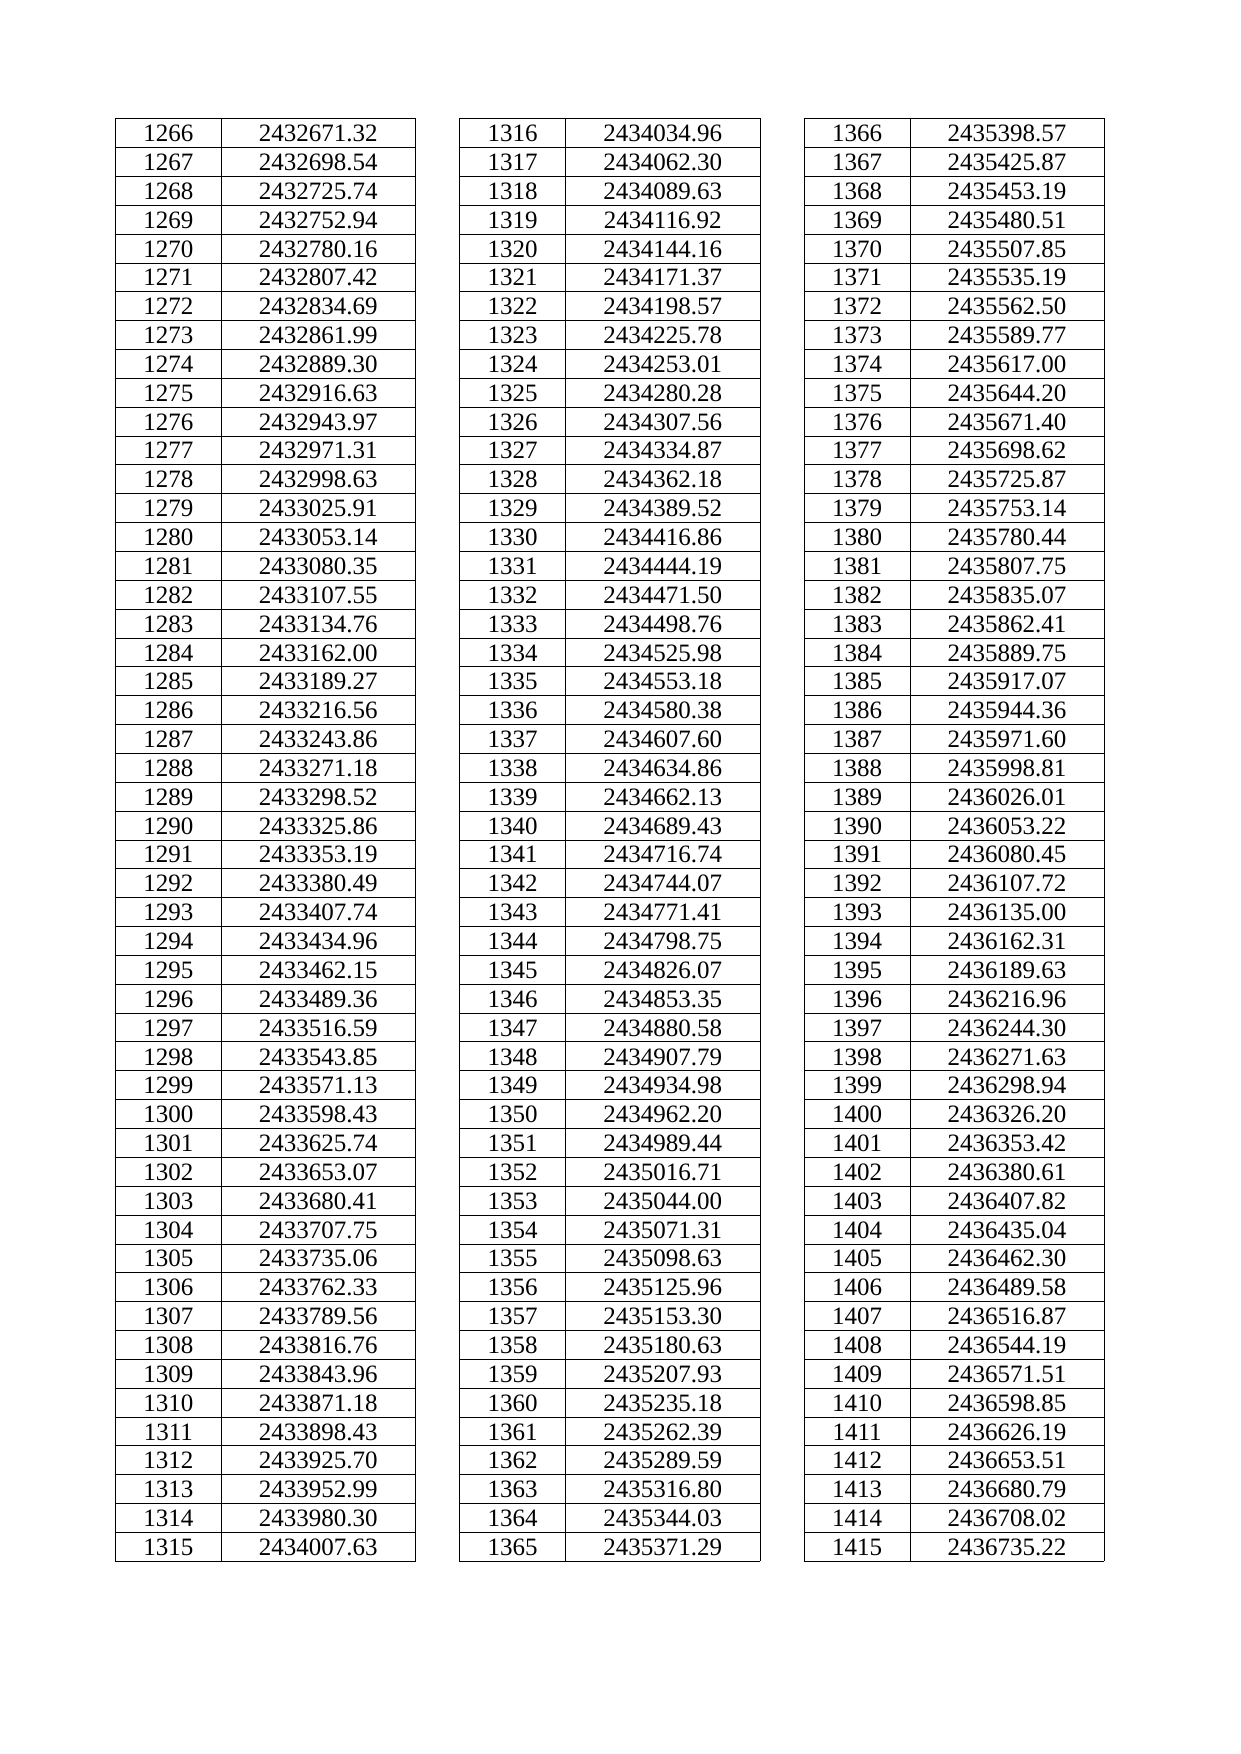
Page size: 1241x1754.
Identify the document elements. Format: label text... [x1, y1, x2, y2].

table_cell 1284 [116, 639, 221, 666]
table_cell 1395 [805, 956, 910, 984]
table_cell 2432943.97 [222, 408, 415, 436]
table_cell 2436298.94 [911, 1071, 1104, 1099]
table_cell 1290 [116, 812, 221, 839]
table_cell 1344 [460, 927, 565, 955]
table_cell 2433080.35 [222, 552, 415, 580]
table_cell 1296 [116, 985, 221, 1013]
table_cell 2432861.99 [222, 321, 415, 349]
table_cell 1291 [116, 841, 221, 868]
table_cell 2435044.00 [566, 1187, 760, 1214]
table_cell 1289 [116, 783, 221, 811]
table_cell 1380 [805, 523, 910, 551]
table_cell 2436053.22 [911, 812, 1104, 839]
table_cell 1388 [805, 754, 910, 782]
table_cell 2435016.71 [566, 1158, 760, 1186]
table_cell 2434116.92 [566, 206, 760, 233]
table_cell 1375 [805, 379, 910, 407]
table_cell 1282 [116, 581, 221, 609]
table_cell 1389 [805, 783, 910, 811]
table_cell 2434934.98 [566, 1071, 760, 1099]
table_cell 2434907.79 [566, 1042, 760, 1070]
table_cell 2435262.39 [566, 1418, 760, 1445]
table_cell 2435398.57 [911, 119, 1104, 147]
table_cell 1373 [805, 321, 910, 349]
table_cell 1330 [460, 523, 565, 551]
table_cell 1316 [460, 119, 565, 147]
table_cell 2435180.63 [566, 1331, 760, 1359]
table_cell 1386 [805, 696, 910, 724]
table_cell 2434798.75 [566, 927, 760, 955]
table_cell 1346 [460, 985, 565, 1013]
table_cell 1314 [116, 1504, 221, 1532]
table_cell 1381 [805, 552, 910, 580]
table_cell 1299 [116, 1071, 221, 1099]
table_cell 2436708.02 [911, 1504, 1104, 1532]
table_cell 2435835.07 [911, 581, 1104, 609]
table_cell 2435944.36 [911, 696, 1104, 724]
table_cell 2433407.74 [222, 898, 415, 926]
table_cell 2436489.58 [911, 1273, 1104, 1301]
table_cell 2433898.43 [222, 1418, 415, 1445]
table_cell 2436735.22 [911, 1533, 1104, 1561]
table_cell 2435998.81 [911, 754, 1104, 782]
table_cell 1402 [805, 1158, 910, 1186]
table_cell 1378 [805, 465, 910, 493]
table_cell 2434826.07 [566, 956, 760, 984]
table_cell 1403 [805, 1187, 910, 1214]
table_cell 1335 [460, 667, 565, 695]
table_cell 1307 [116, 1302, 221, 1330]
table_cell 2435807.75 [911, 552, 1104, 580]
table_cell 2433653.07 [222, 1158, 415, 1186]
table_cell 2434525.98 [566, 639, 760, 666]
table_cell 1303 [116, 1187, 221, 1214]
table_cell 1280 [116, 523, 221, 551]
table_cell 2436598.85 [911, 1389, 1104, 1417]
table_cell 2435562.50 [911, 292, 1104, 320]
table_cell 1364 [460, 1504, 565, 1532]
table_cell 2434198.57 [566, 292, 760, 320]
table_cell 1390 [805, 812, 910, 839]
table_cell 1404 [805, 1216, 910, 1243]
table_cell 2434853.35 [566, 985, 760, 1013]
table_cell 2434498.76 [566, 610, 760, 637]
table_cell 1366 [805, 119, 910, 147]
table_cell 2434607.60 [566, 725, 760, 753]
table_cell 1401 [805, 1129, 910, 1157]
table_cell 2436216.96 [911, 985, 1104, 1013]
table_cell 1349 [460, 1071, 565, 1099]
table_cell 2433271.18 [222, 754, 415, 782]
table_cell 2434962.20 [566, 1100, 760, 1128]
table_cell 1348 [460, 1042, 565, 1070]
table_cell 2435671.40 [911, 408, 1104, 436]
table_cell 2433462.15 [222, 956, 415, 984]
table_cell 2435862.41 [911, 610, 1104, 637]
table_cell 2433816.76 [222, 1331, 415, 1359]
table_cell 2434034.96 [566, 119, 760, 147]
table_cell 1370 [805, 235, 910, 262]
table_cell 2435971.60 [911, 725, 1104, 753]
table_cell 1407 [805, 1302, 910, 1330]
table_cell 2435889.75 [911, 639, 1104, 666]
table_cell 2433025.91 [222, 494, 415, 522]
table_cell 1281 [116, 552, 221, 580]
table_cell 1360 [460, 1389, 565, 1417]
table_cell 1273 [116, 321, 221, 349]
table_cell 1345 [460, 956, 565, 984]
table_cell 1353 [460, 1187, 565, 1214]
table_cell 1339 [460, 783, 565, 811]
table_cell 1334 [460, 639, 565, 666]
table_cell 1398 [805, 1042, 910, 1070]
table_cell 1355 [460, 1245, 565, 1272]
table_cell 2434144.16 [566, 235, 760, 262]
table_cell 2436189.63 [911, 956, 1104, 984]
table_cell 2435289.59 [566, 1446, 760, 1474]
table_cell 1358 [460, 1331, 565, 1359]
table_cell 2433680.41 [222, 1187, 415, 1214]
table_cell 1272 [116, 292, 221, 320]
table_cell 1384 [805, 639, 910, 666]
table_cell 2433871.18 [222, 1389, 415, 1417]
table_cell 1285 [116, 667, 221, 695]
table_cell 2436571.51 [911, 1360, 1104, 1388]
table_cell 1323 [460, 321, 565, 349]
table_cell 2433707.75 [222, 1216, 415, 1243]
table_cell 2434716.74 [566, 841, 760, 868]
table_cell 2435617.00 [911, 350, 1104, 378]
table_cell 2434416.86 [566, 523, 760, 551]
table_cell 1286 [116, 696, 221, 724]
table_cell 2434662.13 [566, 783, 760, 811]
table_cell 2434880.58 [566, 1014, 760, 1041]
table_cell 1411 [805, 1418, 910, 1445]
table_cell 2433516.59 [222, 1014, 415, 1041]
table_cell 1394 [805, 927, 910, 955]
table_cell 1327 [460, 437, 565, 464]
table_cell 1383 [805, 610, 910, 637]
table_cell 1302 [116, 1158, 221, 1186]
table_cell 1396 [805, 985, 910, 1013]
table_cell 2433434.96 [222, 927, 415, 955]
table_cell 2433952.99 [222, 1475, 415, 1503]
table_cell 2435507.85 [911, 235, 1104, 262]
table_cell 1337 [460, 725, 565, 753]
table_cell 2433843.96 [222, 1360, 415, 1388]
table_cell 2433925.70 [222, 1446, 415, 1474]
table_cell 2436271.63 [911, 1042, 1104, 1070]
table_cell 1342 [460, 869, 565, 897]
table_cell 2435235.18 [566, 1389, 760, 1417]
table_cell 1382 [805, 581, 910, 609]
table_cell 1338 [460, 754, 565, 782]
table_cell 1369 [805, 206, 910, 233]
table_cell 2434062.30 [566, 148, 760, 176]
table_cell 2433380.49 [222, 869, 415, 897]
table_cell 1331 [460, 552, 565, 580]
table_cell 2432698.54 [222, 148, 415, 176]
table_cell 2435371.29 [566, 1533, 760, 1561]
table_cell 1275 [116, 379, 221, 407]
table_cell 2436107.72 [911, 869, 1104, 897]
table_cell 2434362.18 [566, 465, 760, 493]
table_cell 2434089.63 [566, 177, 760, 205]
table_cell 2436380.61 [911, 1158, 1104, 1186]
table_cell 1292 [116, 869, 221, 897]
table_cell 2435535.19 [911, 264, 1104, 291]
table_cell 1283 [116, 610, 221, 637]
table_cell 2436435.04 [911, 1216, 1104, 1243]
table_cell 2436626.19 [911, 1418, 1104, 1445]
table_cell 2433053.14 [222, 523, 415, 551]
table_cell 2434771.41 [566, 898, 760, 926]
table_cell 2433243.86 [222, 725, 415, 753]
table_cell 2434744.07 [566, 869, 760, 897]
table_cell 2432916.63 [222, 379, 415, 407]
table_cell 1320 [460, 235, 565, 262]
table_cell 1412 [805, 1446, 910, 1474]
table_cell 1269 [116, 206, 221, 233]
table_cell 2435316.80 [566, 1475, 760, 1503]
table_cell 1298 [116, 1042, 221, 1070]
table_cell 1351 [460, 1129, 565, 1157]
table_cell 2435453.19 [911, 177, 1104, 205]
table_cell 2435425.87 [911, 148, 1104, 176]
table_cell 1310 [116, 1389, 221, 1417]
table_cell 2433762.33 [222, 1273, 415, 1301]
table_cell 1391 [805, 841, 910, 868]
table_cell 2433735.06 [222, 1245, 415, 1272]
table_cell 2436353.42 [911, 1129, 1104, 1157]
table_cell 1385 [805, 667, 910, 695]
table_cell 2436244.30 [911, 1014, 1104, 1041]
table_cell 2434253.01 [566, 350, 760, 378]
table_cell 1387 [805, 725, 910, 753]
table_cell 2436026.01 [911, 783, 1104, 811]
table_cell 1333 [460, 610, 565, 637]
table_cell 2434989.44 [566, 1129, 760, 1157]
table_cell 2433189.27 [222, 667, 415, 695]
table_cell 1368 [805, 177, 910, 205]
table_cell 1279 [116, 494, 221, 522]
table_cell 2436407.82 [911, 1187, 1104, 1214]
table_cell 2436135.00 [911, 898, 1104, 926]
table_cell 1413 [805, 1475, 910, 1503]
table_cell 1325 [460, 379, 565, 407]
table_cell 1321 [460, 264, 565, 291]
table_cell 1293 [116, 898, 221, 926]
table_cell 2432889.30 [222, 350, 415, 378]
table_cell 1340 [460, 812, 565, 839]
table_cell 1405 [805, 1245, 910, 1272]
table_cell 2433216.56 [222, 696, 415, 724]
table_cell 1317 [460, 148, 565, 176]
table_cell 2433625.74 [222, 1129, 415, 1157]
table_cell 1287 [116, 725, 221, 753]
table_cell 1295 [116, 956, 221, 984]
table_cell 2433489.36 [222, 985, 415, 1013]
table_cell 1376 [805, 408, 910, 436]
table_cell 1372 [805, 292, 910, 320]
table_cell 2435344.03 [566, 1504, 760, 1532]
table_cell 2436516.87 [911, 1302, 1104, 1330]
table_cell 2432780.16 [222, 235, 415, 262]
table_cell 1361 [460, 1418, 565, 1445]
table_cell 1271 [116, 264, 221, 291]
table_cell 1328 [460, 465, 565, 493]
table_cell 1324 [460, 350, 565, 378]
table_cell 1313 [116, 1475, 221, 1503]
table_cell 1329 [460, 494, 565, 522]
table_cell 1274 [116, 350, 221, 378]
table_cell 2433325.86 [222, 812, 415, 839]
table_cell 2436462.30 [911, 1245, 1104, 1272]
table_cell 1319 [460, 206, 565, 233]
table_cell 1408 [805, 1331, 910, 1359]
table_cell 2435071.31 [566, 1216, 760, 1243]
table_cell 1410 [805, 1389, 910, 1417]
table_cell 2433980.30 [222, 1504, 415, 1532]
table_cell 2436544.19 [911, 1331, 1104, 1359]
table_cell 1268 [116, 177, 221, 205]
table_cell 1343 [460, 898, 565, 926]
table_cell 2432671.32 [222, 119, 415, 147]
table_cell 2435644.20 [911, 379, 1104, 407]
table_cell 2434580.38 [566, 696, 760, 724]
table_cell 2436326.20 [911, 1100, 1104, 1128]
table_cell 2435125.96 [566, 1273, 760, 1301]
table_cell 2435780.44 [911, 523, 1104, 551]
table_cell 1409 [805, 1360, 910, 1388]
table_cell 2435753.14 [911, 494, 1104, 522]
table_cell 1399 [805, 1071, 910, 1099]
table_cell 1266 [116, 119, 221, 147]
table_cell 2435480.51 [911, 206, 1104, 233]
table_cell 2435207.93 [566, 1360, 760, 1388]
table_cell 2434689.43 [566, 812, 760, 839]
table_cell 1379 [805, 494, 910, 522]
table_cell 1352 [460, 1158, 565, 1186]
table_cell 2433162.00 [222, 639, 415, 666]
table_cell 1311 [116, 1418, 221, 1445]
table_cell 2433789.56 [222, 1302, 415, 1330]
table_cell 1318 [460, 177, 565, 205]
table_cell 2433543.85 [222, 1042, 415, 1070]
table_cell 1322 [460, 292, 565, 320]
table_cell 1356 [460, 1273, 565, 1301]
table_cell 2434007.63 [222, 1533, 415, 1561]
table_cell 1350 [460, 1100, 565, 1128]
table_cell 2435725.87 [911, 465, 1104, 493]
table_cell 2433598.43 [222, 1100, 415, 1128]
table_cell 1267 [116, 148, 221, 176]
table_cell 1397 [805, 1014, 910, 1041]
table_cell 1354 [460, 1216, 565, 1243]
table_cell 1415 [805, 1533, 910, 1561]
table_cell 1309 [116, 1360, 221, 1388]
table_cell 2432752.94 [222, 206, 415, 233]
table_cell 1406 [805, 1273, 910, 1301]
table_cell 1312 [116, 1446, 221, 1474]
table_cell 1347 [460, 1014, 565, 1041]
table_cell 2432725.74 [222, 177, 415, 205]
table_cell 2434225.78 [566, 321, 760, 349]
table_cell 1341 [460, 841, 565, 868]
table_cell 1392 [805, 869, 910, 897]
table_cell 1363 [460, 1475, 565, 1503]
table_cell 1297 [116, 1014, 221, 1041]
table_cell 2432971.31 [222, 437, 415, 464]
table_cell 2432998.63 [222, 465, 415, 493]
table_cell 2435589.77 [911, 321, 1104, 349]
table_cell 2434334.87 [566, 437, 760, 464]
table_cell 1326 [460, 408, 565, 436]
table_cell 2435098.63 [566, 1245, 760, 1272]
table_cell 2433107.55 [222, 581, 415, 609]
table_cell 1315 [116, 1533, 221, 1561]
table_cell 2434280.28 [566, 379, 760, 407]
table_cell 1306 [116, 1273, 221, 1301]
table_cell 1357 [460, 1302, 565, 1330]
table_cell 1300 [116, 1100, 221, 1128]
table_cell 1393 [805, 898, 910, 926]
table_cell 1371 [805, 264, 910, 291]
table_cell 1308 [116, 1331, 221, 1359]
table_cell 1294 [116, 927, 221, 955]
table_cell 1377 [805, 437, 910, 464]
table_cell 2433353.19 [222, 841, 415, 868]
table_cell 2434471.50 [566, 581, 760, 609]
table_cell 2434389.52 [566, 494, 760, 522]
table_cell 1374 [805, 350, 910, 378]
table_cell 2434171.37 [566, 264, 760, 291]
table_cell 1305 [116, 1245, 221, 1272]
table_cell 1278 [116, 465, 221, 493]
table_cell 1336 [460, 696, 565, 724]
table_cell 2435153.30 [566, 1302, 760, 1330]
table_cell 1276 [116, 408, 221, 436]
table_cell 1400 [805, 1100, 910, 1128]
table_cell 2435698.62 [911, 437, 1104, 464]
table_cell 2434444.19 [566, 552, 760, 580]
table_cell 2436680.79 [911, 1475, 1104, 1503]
table_cell 1359 [460, 1360, 565, 1388]
table_cell 2434307.56 [566, 408, 760, 436]
table_cell 2433298.52 [222, 783, 415, 811]
table_cell 2432807.42 [222, 264, 415, 291]
table_cell 1288 [116, 754, 221, 782]
table_cell 1304 [116, 1216, 221, 1243]
table_cell 1277 [116, 437, 221, 464]
table_cell 2434634.86 [566, 754, 760, 782]
table_cell 1332 [460, 581, 565, 609]
table_cell 1270 [116, 235, 221, 262]
table_cell 2433134.76 [222, 610, 415, 637]
table_cell 1414 [805, 1504, 910, 1532]
table_cell 2436162.31 [911, 927, 1104, 955]
table_cell 2435917.07 [911, 667, 1104, 695]
table_cell 2436653.51 [911, 1446, 1104, 1474]
table_cell 2434553.18 [566, 667, 760, 695]
table_cell 2432834.69 [222, 292, 415, 320]
table_cell 2436080.45 [911, 841, 1104, 868]
table_cell 2433571.13 [222, 1071, 415, 1099]
table_cell 1301 [116, 1129, 221, 1157]
table_cell 1362 [460, 1446, 565, 1474]
table_cell 1367 [805, 148, 910, 176]
table_cell 1365 [460, 1533, 565, 1561]
